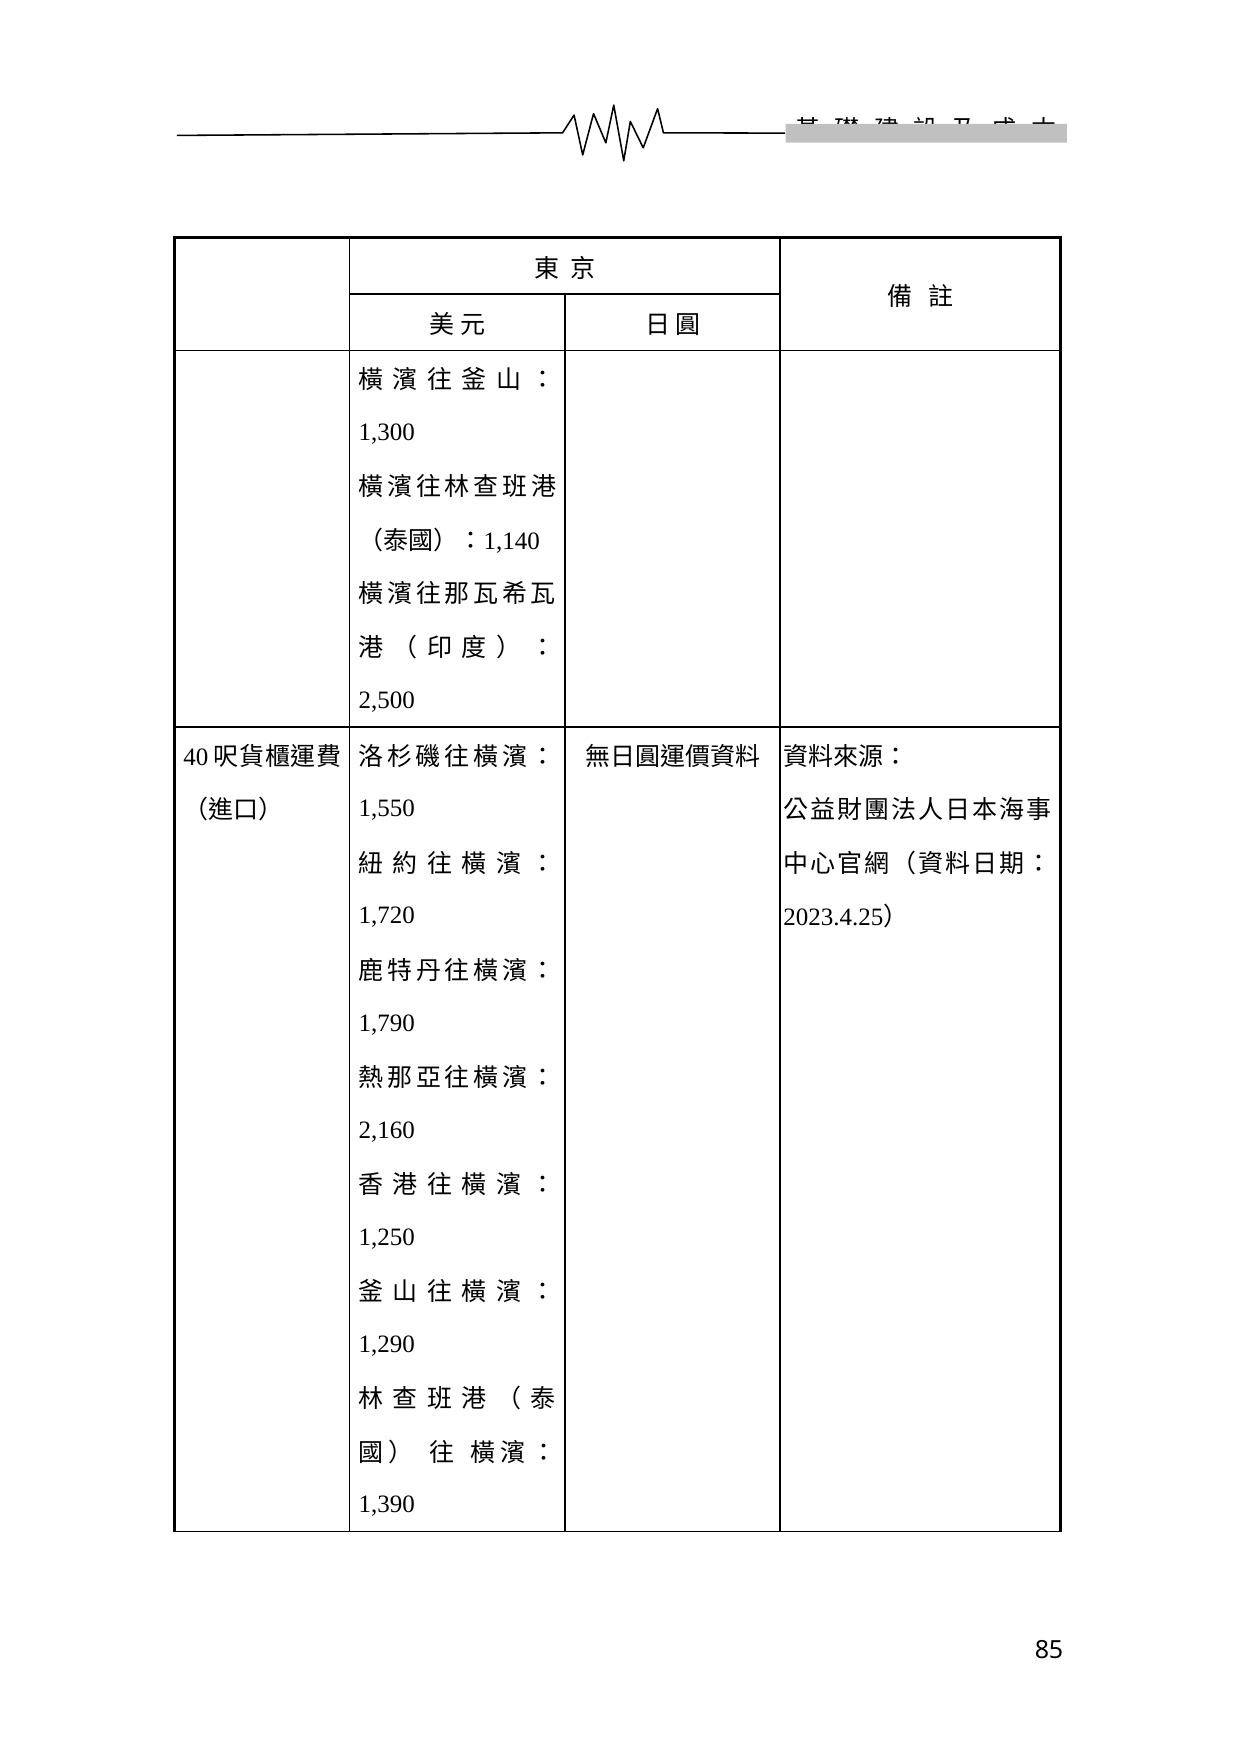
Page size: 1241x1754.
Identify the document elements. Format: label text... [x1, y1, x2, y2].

table_header 東 京 [350, 239, 779, 293]
table_header [176, 239, 349, 349]
table_cell 資料來源： 公益財團法人日本海事中心官網（資料日期：2023.4.25） [781, 728, 1059, 1531]
table_cell [176, 351, 349, 726]
table_header 備 註 [781, 239, 1059, 349]
table_cell [781, 351, 1059, 726]
table_cell 日 圓 [566, 295, 779, 349]
table_cell 橫濱往釜山：1,300 橫濱往林查班港（泰國）：1,140 橫濱往那瓦希瓦港（印度）：2,500 [350, 351, 564, 726]
table_cell [566, 351, 779, 726]
table_cell 美 元 [350, 295, 564, 349]
table_cell 無日圓運價資料 [566, 728, 779, 1531]
table_cell 洛杉磯往橫濱：1,550 紐約往橫濱：1,720 鹿特丹往橫濱：1,790 熱那亞往橫濱：2,160 香港往橫濱：1,250 釜山往橫濱：1,290 林查班港（泰國） 往 橫濱：1,390 [350, 728, 564, 1531]
table_cell 40呎貨櫃運費（進口） [176, 728, 349, 1531]
